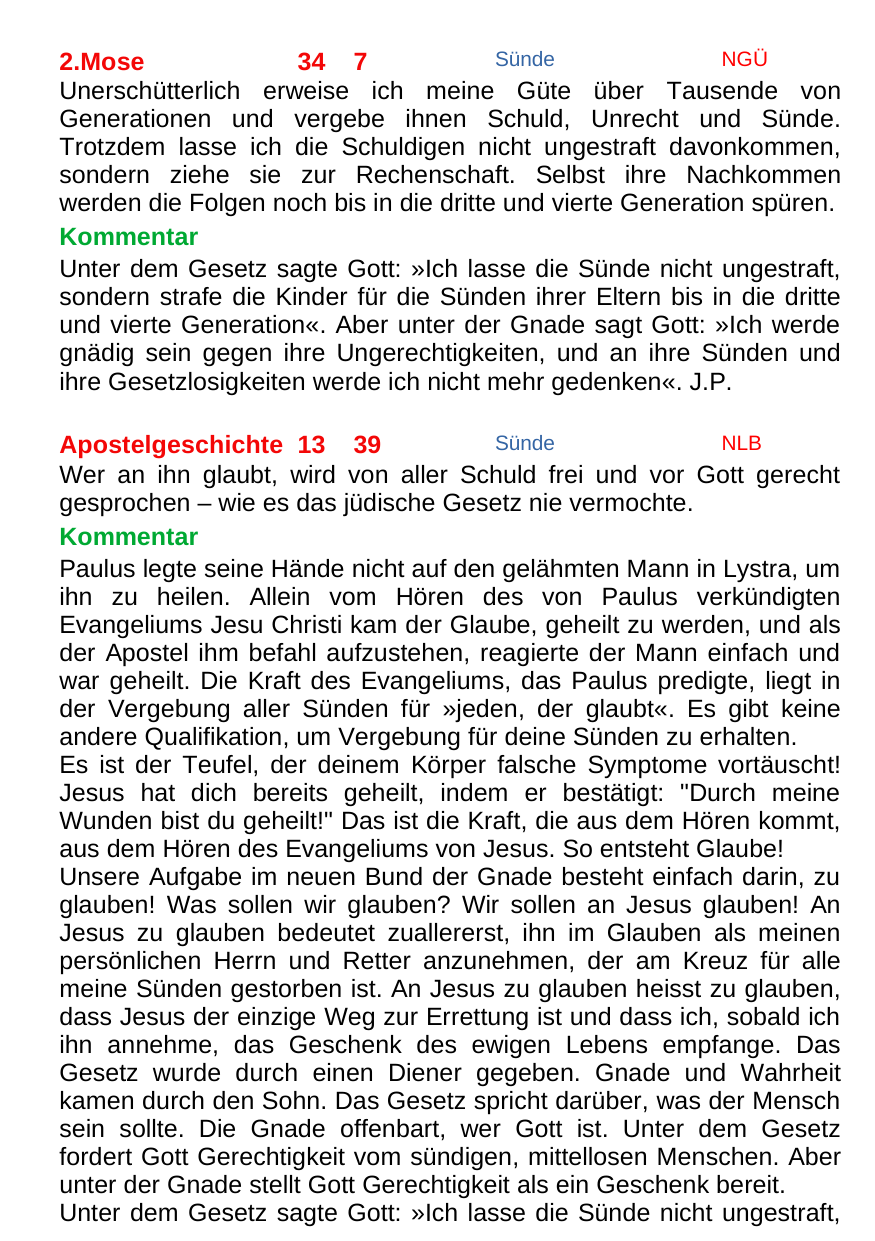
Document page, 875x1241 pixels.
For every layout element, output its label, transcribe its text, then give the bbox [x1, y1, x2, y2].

table_cell [342, 523, 353, 552]
table_cell 34 [298, 48, 342, 77]
table_cell [342, 223, 353, 252]
table_cell [427, 223, 495, 252]
table_cell [721, 523, 842, 552]
table_cell Paulus legte seine Hände nicht auf den gelähmten Mann in Lystra, um ihn zu heilen. Allein vom Hören des von Paulus verkündigten Evangeliums Jesu Christi kam der Glaube, geheilt zu werden, und als der Apostel ihm befahl aufzustehen, reagierte der Mann einfach und war geheilt. Die Kraft des Evangeliums, das Paulus predigte, liegt in der Vergebung aller Sünden für »jeden, der glaubt«. Es gibt keine andere Qualifikation, um Vergebung für deine Sünden zu erhalten. Es ist der Teufel, der deinem Körper falsche Symptome vortäuscht! Jesus hat dich bereits geheilt, indem er bestätigt: "Durch meine Wunden bist du geheilt!" Das ist die Kraft, die aus dem Hören kommt, aus dem Hören des Evangeliums von Jesus. So entsteht Glaube! Unsere Aufgabe im neuen Bund der Gnade besteht einfach darin, zu glauben! Was sollen wir glauben? Wir sollen an Jesus glauben! An Jesus zu glauben bedeutet zuallererst, ihn im Glauben als meinen persönlichen Herrn und Retter anzunehmen, der am Kreuz für alle meine Sünden gestorben ist. An Jesus zu glauben heisst zu glauben, dass Jesus der einzige Weg zur Errettung ist und dass ich, sobald ich ihn annehme, das Geschenk des ewigen Lebens empfange. Das Gesetz wurde durch einen Diener gegeben. Gnade und Wahrheit kamen durch den Sohn. Das Gesetz spricht darüber, was der Mensch sein sollte. Die Gnade offenbart, wer Gott ist. Unter dem Gesetz fordert Gott Gerechtigkeit vom sündigen, mittellosen Menschen. Aber unter der Gnade stellt Gott Gerechtigkeit als ein Geschenk bereit. Unter dem Gesetz sagte Gott: »Ich lasse die Sünde nicht ungestraft, [59, 555, 842, 1227]
table_cell Wer an ihn glaubt, wird von aller Schuld frei und vor Gott gerecht gesprochen – wie es das jüdische Gesetz nie vermochte. [59, 461, 842, 517]
table_cell [427, 431, 495, 461]
table_cell 39 [353, 431, 427, 461]
table_cell Kommentar [59, 223, 206, 252]
table_cell Sünde [495, 431, 677, 461]
table_cell [677, 523, 721, 552]
table_cell [427, 48, 495, 77]
table_cell NLB [721, 431, 844, 461]
table_cell Sünde [495, 48, 677, 77]
table_cell [342, 48, 353, 77]
table_cell [59, 12, 844, 47]
table_cell [721, 223, 842, 252]
table_cell [342, 431, 353, 461]
table_cell [353, 523, 427, 552]
table_cell 2.Mose [59, 48, 297, 77]
table_cell 13 [298, 431, 342, 461]
table_cell [298, 523, 342, 552]
table_cell [59, 395, 844, 431]
table_cell Unter dem Gesetz sagte Gott: »Ich lasse die Sünde nicht ungestraft, sondern strafe die Kinder für die Sünden ihrer Eltern bis in die dritte und vierte Generation«. Aber unter der Gnade sagt Gott: »Ich werde gnädig sein gegen ihre Ungerechtigkeiten, und an ihre Sünden und ihre Gesetzlosigkeiten werde ich nicht mehr gedenken«. J.P. [59, 255, 842, 395]
table_cell 7 [353, 48, 427, 77]
table_cell Kommentar [59, 523, 206, 552]
table_cell [353, 223, 427, 252]
table_cell [677, 48, 721, 77]
table_cell [427, 523, 495, 552]
table_cell Apostelgeschichte [59, 431, 297, 461]
table_cell NGÜ [721, 48, 844, 77]
table_cell [495, 223, 677, 252]
table_cell [59, 217, 844, 223]
table_cell [298, 223, 342, 252]
table_cell [495, 523, 677, 552]
table_cell [677, 431, 721, 461]
table_cell [206, 523, 297, 552]
table_cell Unerschütterlich erweise ich meine Güte über Tausende von Generationen und vergebe ihnen Schuld, Unrecht und Sünde. Trotzdem lasse ich die Schuldigen nicht ungestraft davonkommen, sondern ziehe sie zur Rechenschaft. Selbst ihre Nachkommen werden die Folgen noch bis in die dritte und vierte Generation spüren. [59, 77, 842, 217]
table_cell [206, 223, 297, 252]
table_cell [677, 223, 721, 252]
table_cell [59, 517, 844, 522]
